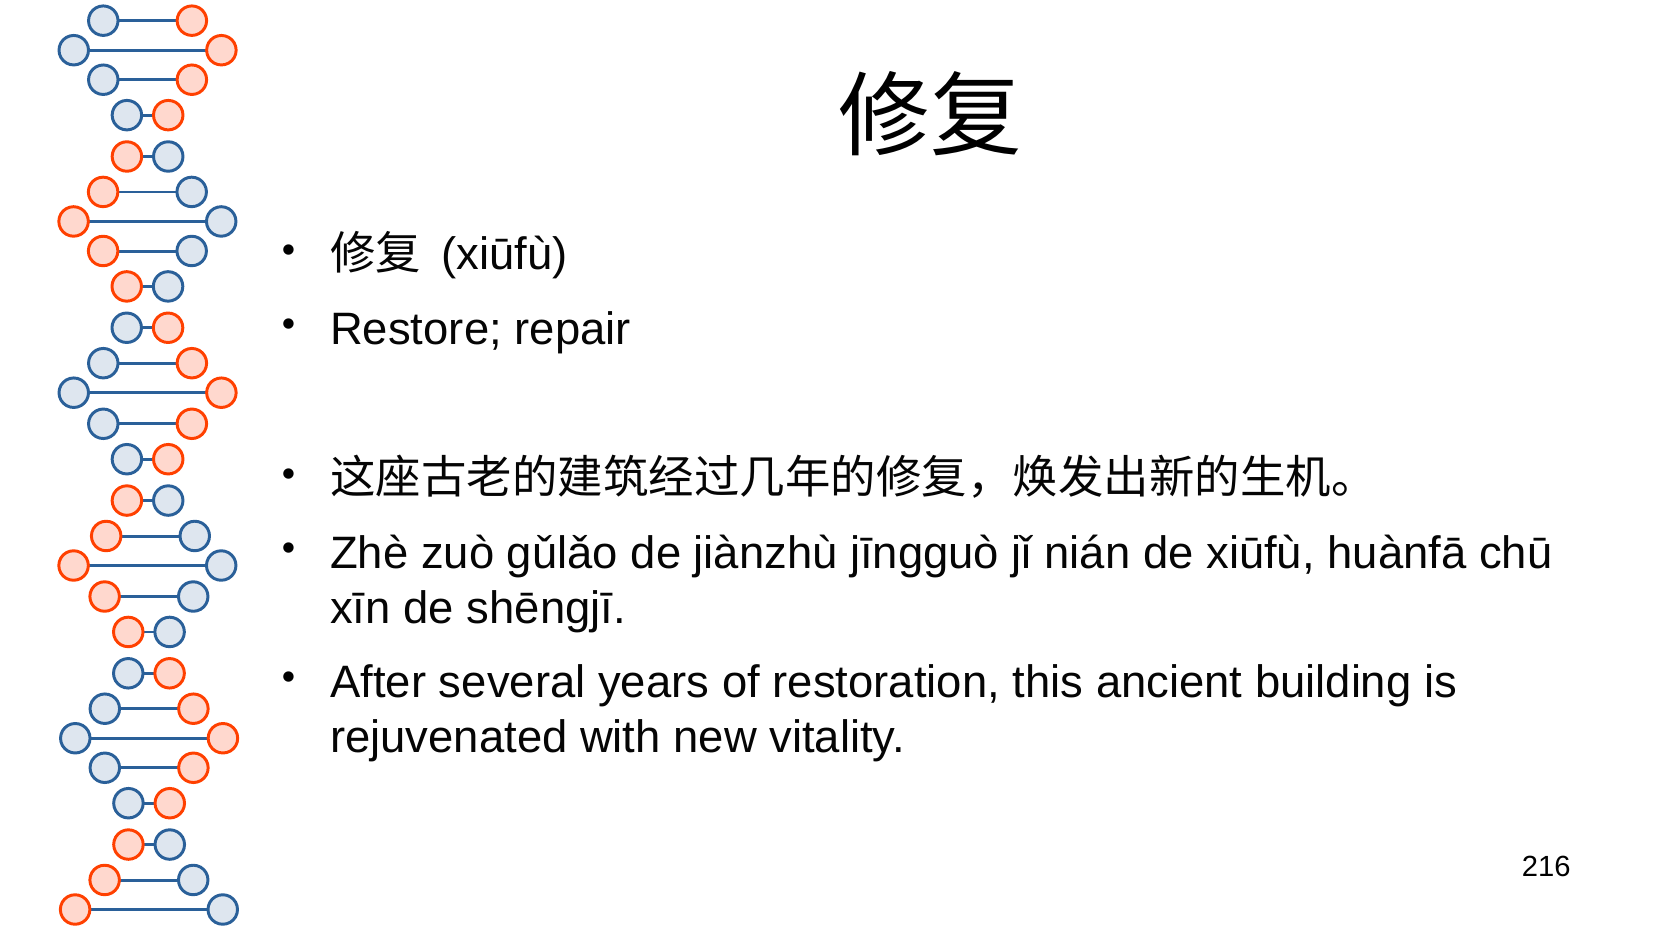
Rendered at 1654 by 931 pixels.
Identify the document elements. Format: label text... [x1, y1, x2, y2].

title 修复 [265, 35, 1595, 189]
list 修复 (xiūfù) Restore; repair 这座古老的建筑经过几年的修复，焕发出新的生机。 Zhè zuò gǔlǎo de jiànzhù jīngguò jǐ nián de xiūfù, huànfā chū xīn de shēngjī. After several years of restoration, this ancient building is rejuvenated with new vitality. [265, 224, 1595, 764]
